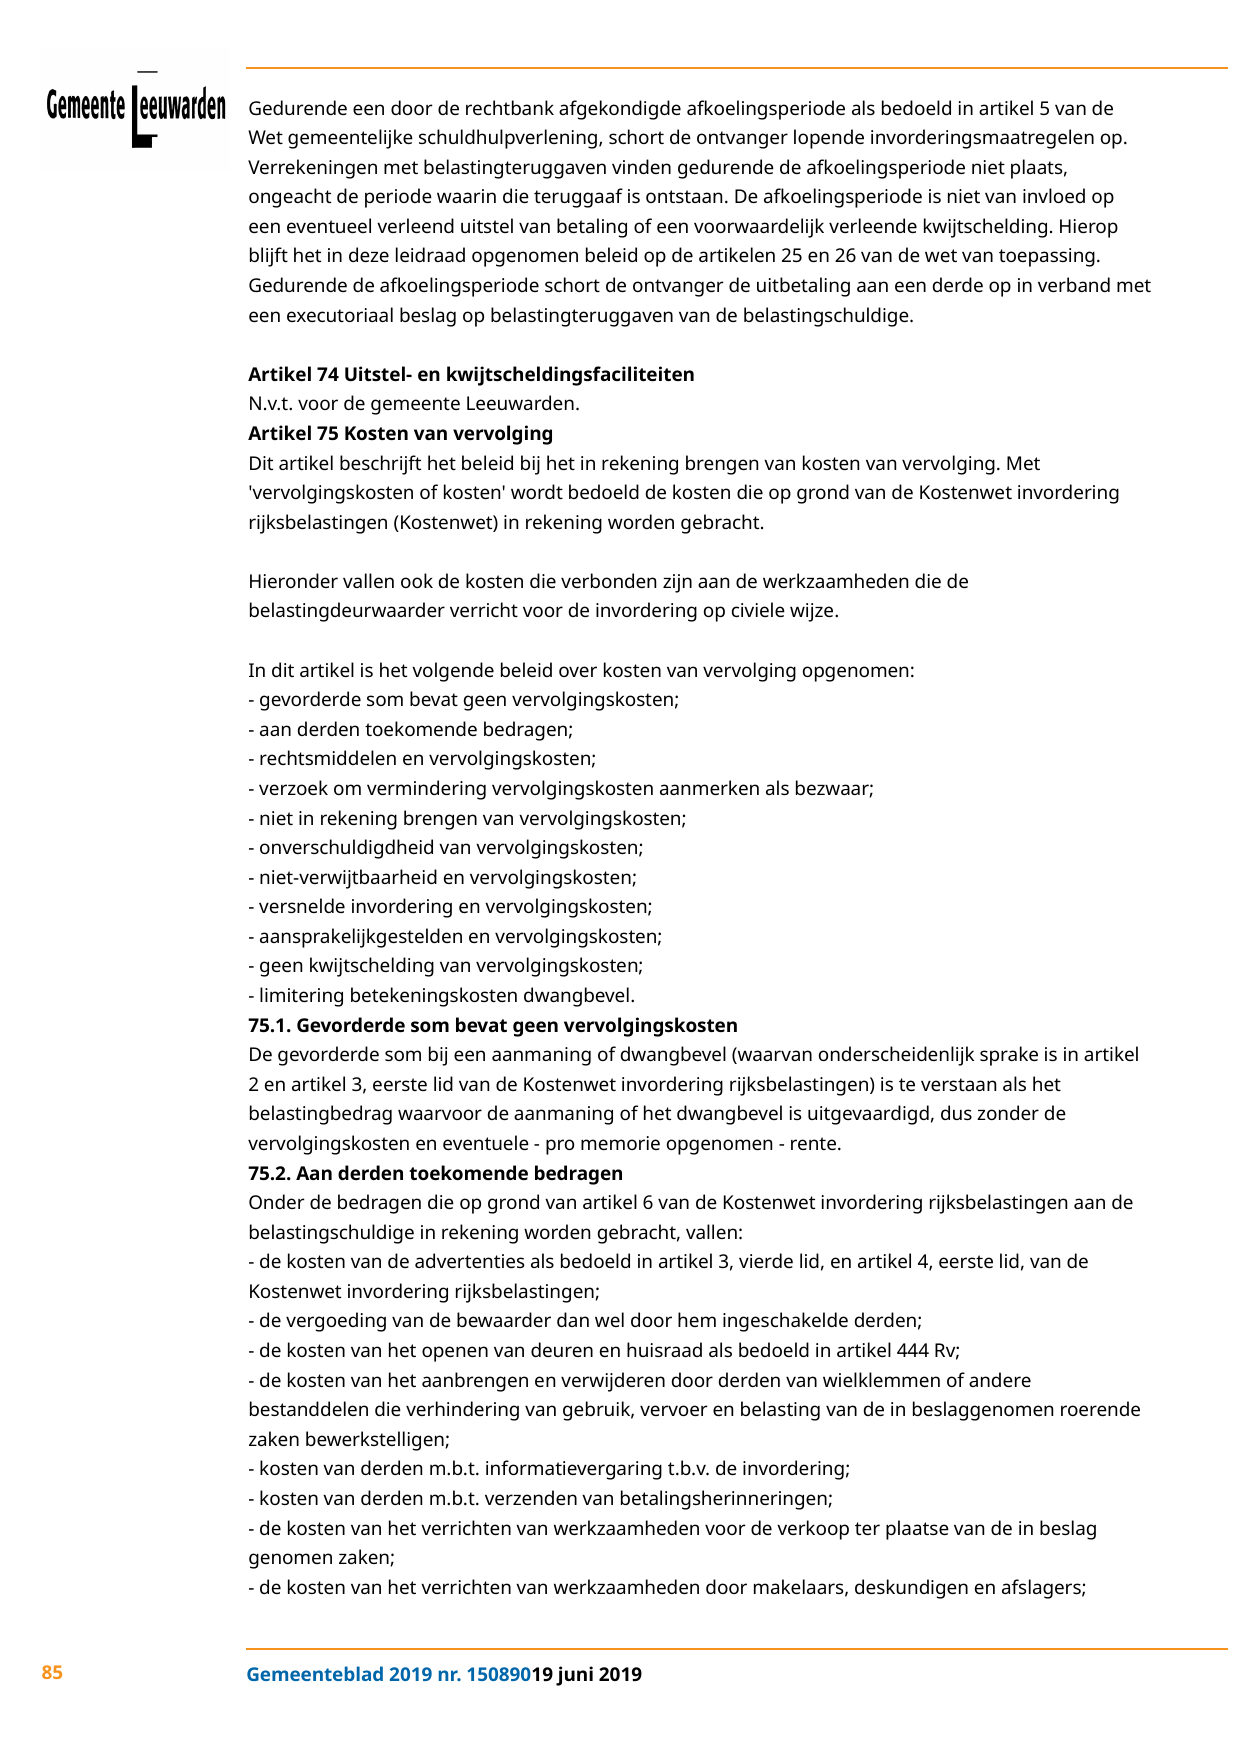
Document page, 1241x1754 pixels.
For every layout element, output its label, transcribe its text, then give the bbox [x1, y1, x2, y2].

picture [41, 47, 231, 172]
text In dit artikel is het volgende beleid over kosten van vervolging opgenomen: [248, 657, 1152, 683]
text N.v.t. voor de gemeente Leeuwarden. [248, 391, 1152, 416]
text 75.1. Gevorderde som bevat geen vervolgingskosten [248, 1012, 1152, 1038]
text Dit artikel beschrijft het beleid bij het in rekening brengen van kosten van vervolging. Met 'vervolgingskosten of kosten' wordt bedoeld de kosten die op grond van de Kostenwet invordering rijksbelastingen (Kostenwet) in rekening worden gebracht. [248, 450, 1152, 535]
text - niet in rekening brengen van vervolgingskosten; [248, 805, 1152, 831]
text 75.2. Aan derden toekomende bedragen [248, 1160, 1152, 1186]
text - kosten van derden m.b.t. informatievergaring t.b.v. de invordering; [248, 1456, 1152, 1481]
text Gedurende een door de rechtbank afgekondigde afkoelingsperiode als bedoeld in artikel 5 van de Wet gemeentelijke schuldhulpverlening, schort de ontvanger lopende invorderingsmaatregelen op. Verrekeningen met belastingteruggaven vinden gedurende de afkoelingsperiode niet plaats, ongeacht de periode waarin die teruggaaf is ontstaan. De afkoelingsperiode is niet van invloed op een eventueel verleend uitstel van betaling of een voorwaardelijk verleende kwijtschelding. Hierop blijft het in deze leidraad opgenomen beleid op de artikelen 25 en 26 van de wet van toepassing. Gedurende de afkoelingsperiode schort de ontvanger de uitbetaling aan een derde op in verband met een executoriaal beslag op belastingteruggaven van de belastingschuldige. [248, 95, 1152, 328]
text - versnelde invordering en vervolgingskosten; [248, 893, 1152, 919]
text Artikel 75 Kosten van vervolging [248, 420, 1152, 446]
text - onverschuldigdheid van vervolgingskosten; [248, 834, 1152, 860]
text - de kosten van het openen van deuren en huisraad als bedoeld in artikel 444 Rv; [248, 1337, 1152, 1363]
text - gevorderde som bevat geen vervolgingskosten; [248, 686, 1152, 712]
text Artikel 74 Uitstel- en kwijtscheldingsfaciliteiten [248, 361, 1152, 387]
text - aansprakelijkgestelden en vervolgingskosten; [248, 923, 1152, 949]
text Hieronder vallen ook de kosten die verbonden zijn aan de werkzaamheden die de belastingdeurwaarder verricht voor de invordering op civiele wijze. [248, 568, 1152, 623]
text - de kosten van het verrichten van werkzaamheden door makelaars, deskundigen en afslagers; [248, 1574, 1152, 1600]
text - de kosten van het verrichten van werkzaamheden voor de verkoop ter plaatse van de in beslag genomen zaken; [248, 1515, 1152, 1570]
text - geen kwijtschelding van vervolgingskosten; [248, 953, 1152, 978]
text De gevorderde som bij een aanmaning of dwangbevel (waarvan onderscheidenlijk sprake is in artikel 2 en artikel 3, eerste lid van de Kostenwet invordering rijksbelastingen) is te verstaan als het belastingbedrag waarvoor de aanmaning of het dwangbevel is uitgevaardigd, dus zonder de vervolgingskosten en eventuele - pro memorie opgenomen - rente. [248, 1041, 1152, 1156]
text - kosten van derden m.b.t. verzenden van betalingsherinneringen; [248, 1485, 1152, 1511]
text - niet-verwijtbaarheid en vervolgingskosten; [248, 864, 1152, 890]
text - de kosten van het aanbrengen en verwijderen door derden van wielklemmen of andere bestanddelen die verhindering van gebruik, vervoer en belasting van de in beslaggenomen roerende zaken bewerkstelligen; [248, 1367, 1152, 1452]
text - verzoek om vermindering vervolgingskosten aanmerken als bezwaar; [248, 775, 1152, 801]
text - de vergoeding van de bewaarder dan wel door hem ingeschakelde derden; [248, 1308, 1152, 1333]
text - aan derden toekomende bedragen; [248, 716, 1152, 742]
text Onder de bedragen die op grond van artikel 6 van de Kostenwet invordering rijksbelastingen aan de belastingschuldige in rekening worden gebracht, vallen: [248, 1189, 1152, 1245]
text - rechtsmiddelen en vervolgingskosten; [248, 746, 1152, 771]
text - de kosten van de advertenties als bedoeld in artikel 3, vierde lid, en artikel 4, eerste lid, van de Kostenwet invordering rijksbelastingen; [248, 1248, 1152, 1304]
text - limitering betekeningskosten dwangbevel. [248, 982, 1152, 1008]
